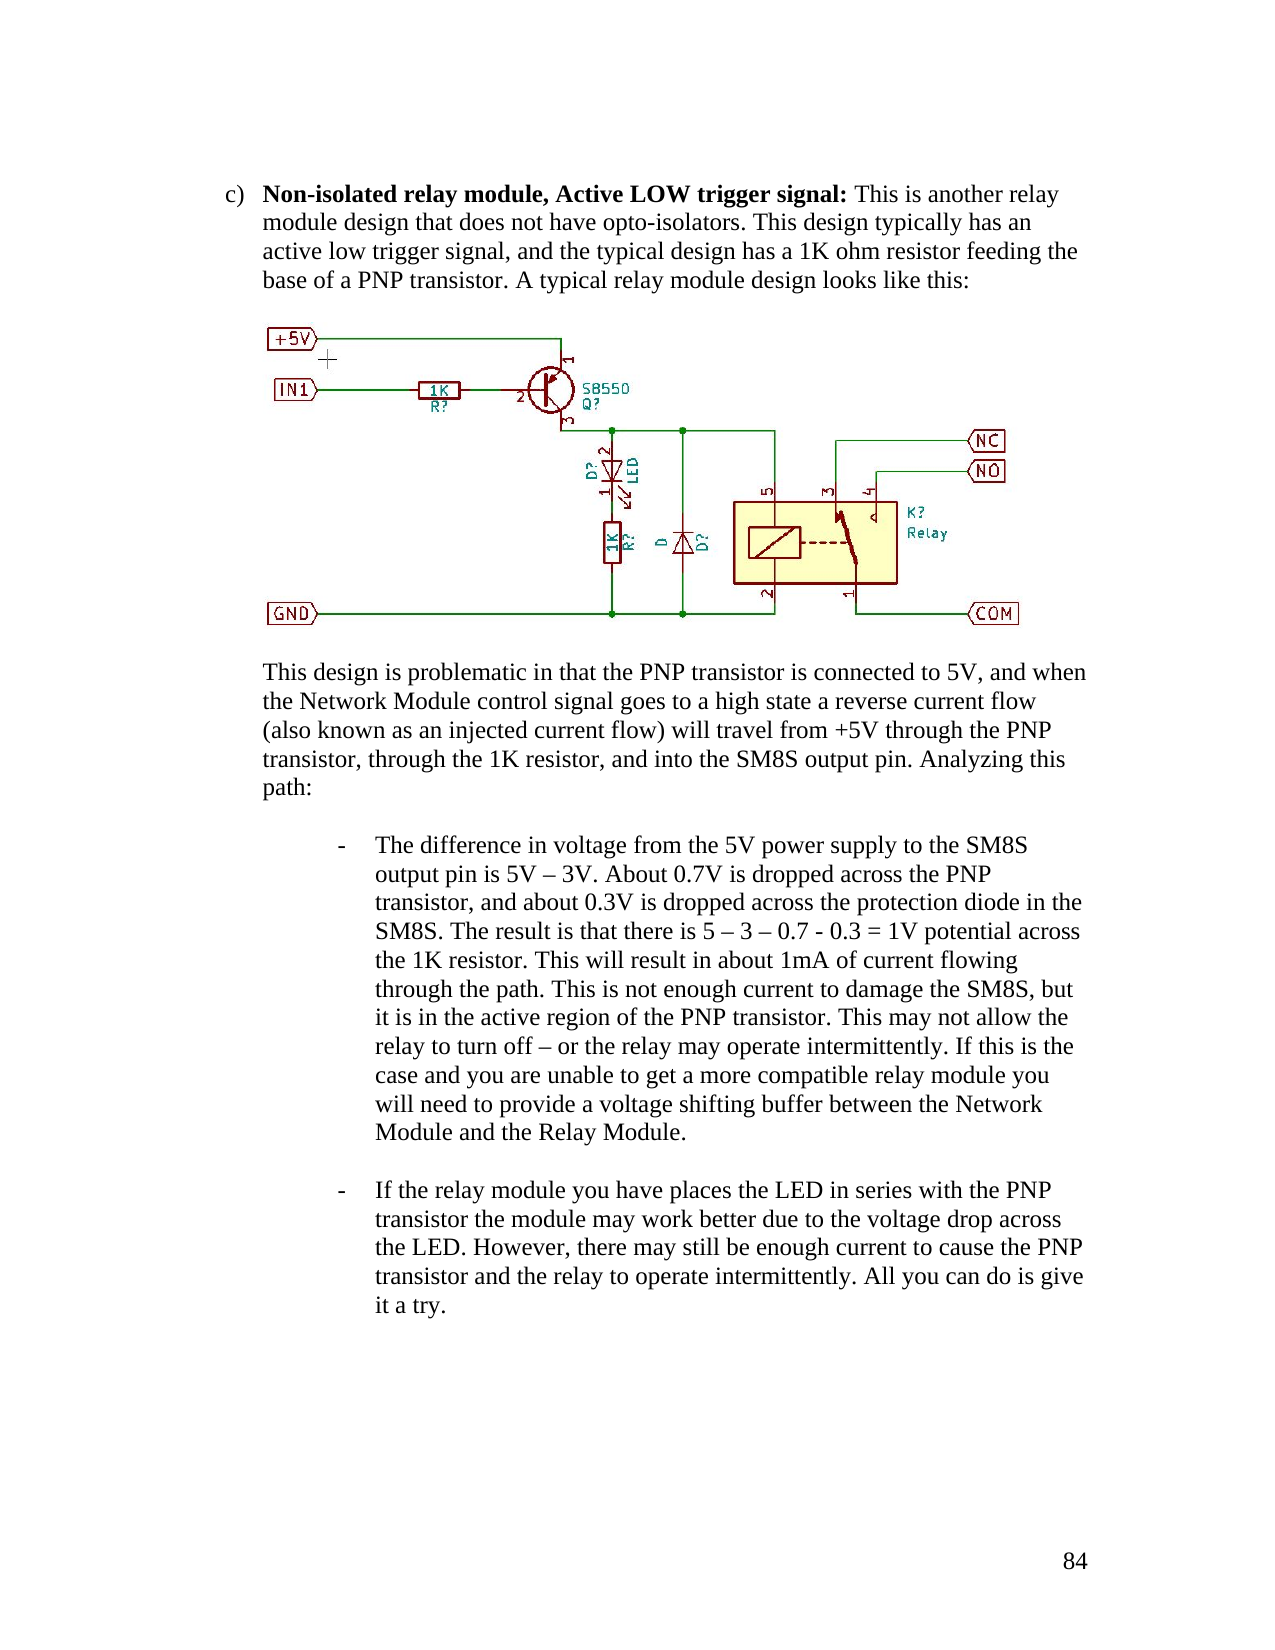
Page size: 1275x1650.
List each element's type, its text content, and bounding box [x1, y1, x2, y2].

picture [262, 322, 1023, 629]
list The difference in voltage from the 5V power supply to the SM8S output pin is 5V – 3V. About 0.7V is dropped across the PNP transistor, and about 0.3V is dropped across the protection diode in the SM8S. The result is that there is 5 – 3 – 0.7 - 0.3 = 1V potential across the 1K resistor. This will result in about 1mA of current flowing through the path. This is not enough current to damage the SM8S, but it is in the active region of the PNP transistor. This may not allow the relay to turn off – or the relay may operate intermittently. If this is the case and you are unable to get a more compatible relay module you will need to provide a voltage shifting buffer between the Network Module and the Relay Module. [337, 830, 1087, 1146]
list Non-isolated relay module, Active LOW trigger signal: This is another relay module design that does not have opto-isolators. This design typically has an active low trigger signal, and the typical design has a 1K ohm resistor feeding the base of a PNP transistor. A typical relay module design looks like this: [225, 179, 1087, 294]
list If the relay module you have places the LED in series with the PNP transistor the module may work better due to the voltage drop across the LED. However, there may still be enough current to cause the PNP transistor and the relay to operate intermittently. All you can do is give it a try. [337, 1175, 1087, 1319]
text This design is problematic in that the PNP transistor is connected to 5V, and when the Network Module control signal goes to a high state a reverse current flow (also known as an injected current flow) will travel from +5V through the PNP transistor, through the 1K resistor, and into the SM8S output pin. Analyzing this path: [262, 657, 1087, 801]
